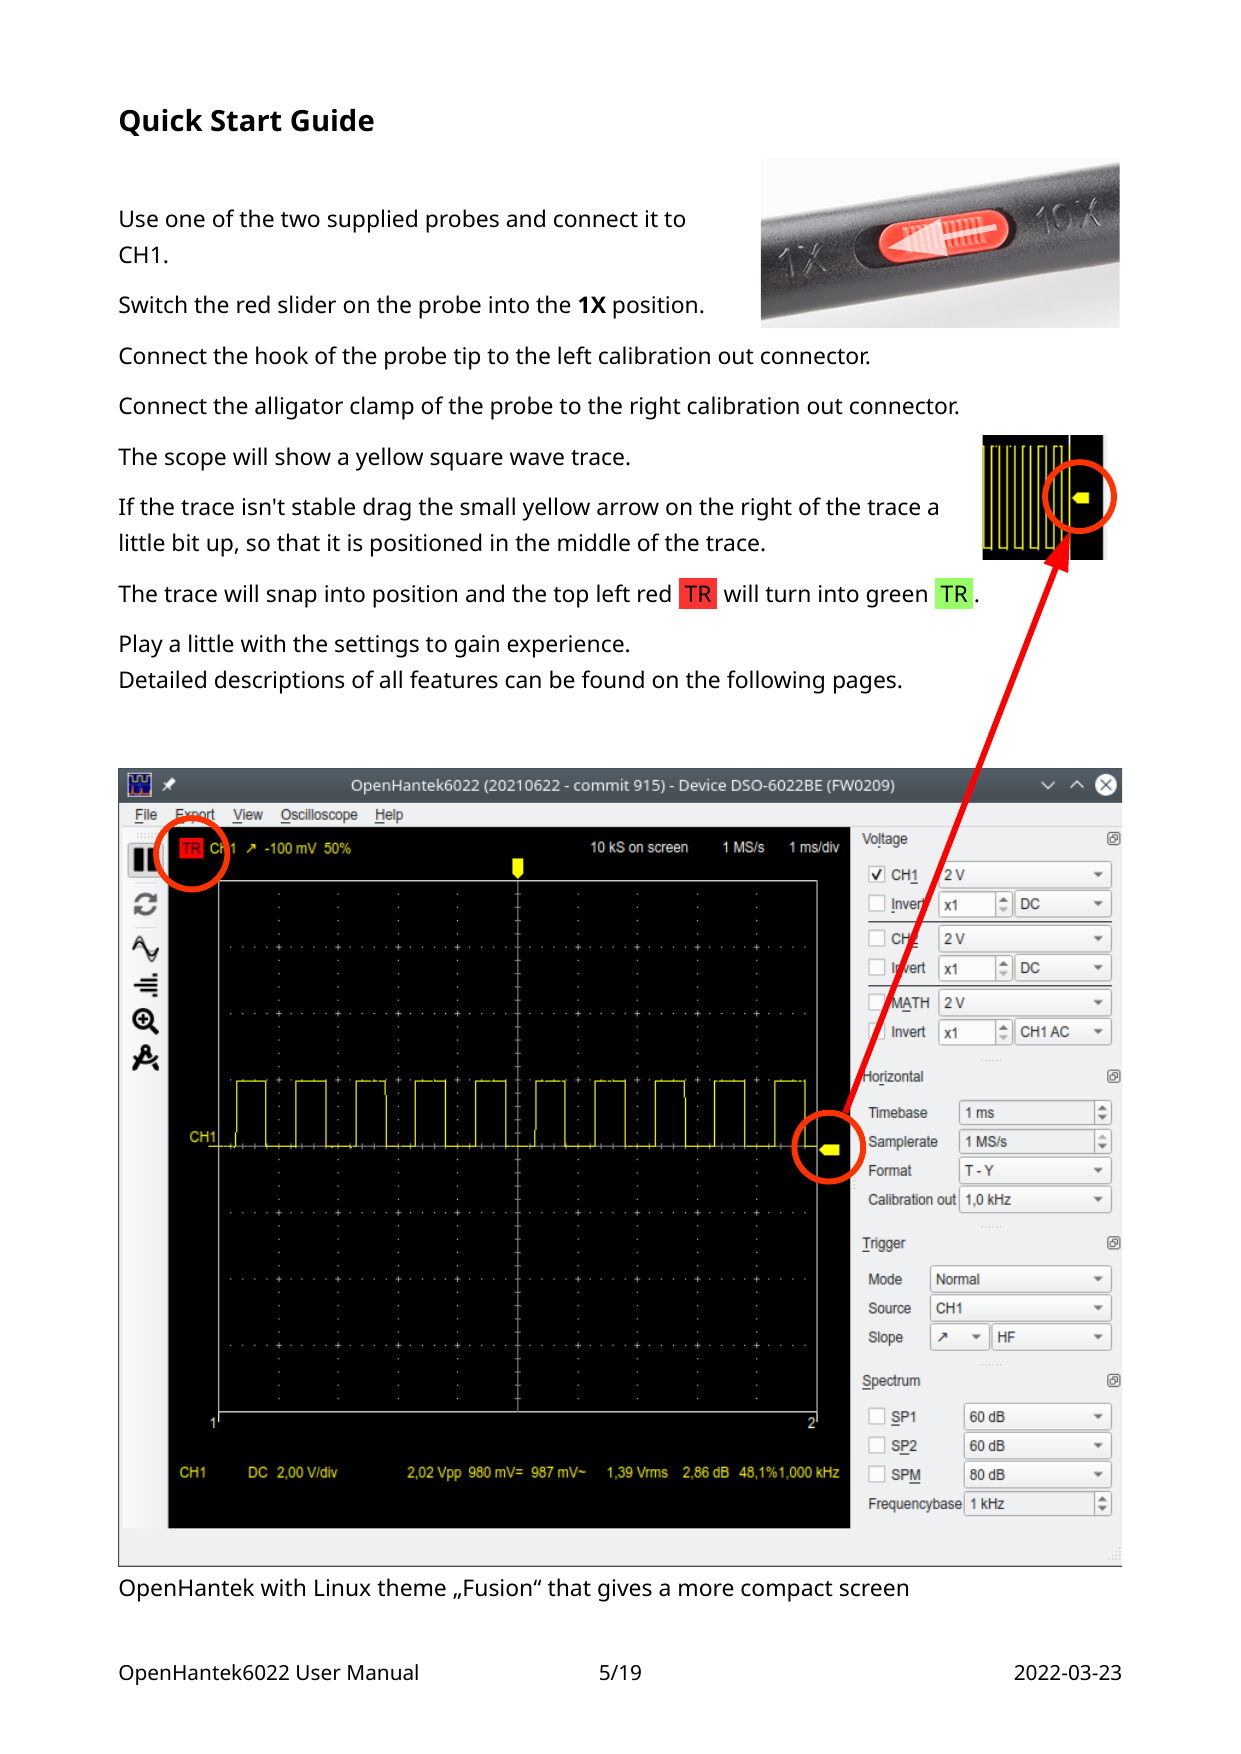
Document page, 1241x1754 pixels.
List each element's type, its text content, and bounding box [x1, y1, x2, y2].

subtitle The trace will snap into position and the top left red TR will turn into green TR . [118, 578, 1048, 609]
subtitle If the trace isn't stable drag the small yellow arrow on the right of the trace a little bit up, so that it is positioned in the middle of the trace. [118, 491, 1060, 558]
subtitle Switch the red slider on the probe into the 1X position. [118, 289, 760, 320]
subtitle [1044, 578, 1122, 609]
picture [1049, 466, 1108, 528]
picture [990, 435, 1108, 541]
subtitle Connect the alligator clamp of the probe to the right calibration out connector. [118, 390, 1122, 421]
subtitle OpenHantek with Linux theme „Fusion“ that gives a more compact screen [118, 1567, 1122, 1603]
subtitle Quick Start Guide [118, 100, 1122, 140]
subtitle [1069, 491, 1122, 558]
subtitle The scope will show a yellow square wave trace. [118, 441, 990, 472]
picture [1070, 522, 1108, 541]
picture [118, 768, 1123, 1567]
subtitle [1011, 628, 1122, 695]
subtitle Connect the hook of the probe tip to the left calibration out connector. [118, 340, 1122, 371]
subtitle Play a little with the settings to gain experience. Detailed descriptions of all features can be found on the following pages. [118, 628, 1029, 695]
picture [760, 158, 1120, 328]
picture [798, 1116, 860, 1178]
subtitle Use one of the two supplied probes and connect it to CH1. [118, 203, 760, 270]
